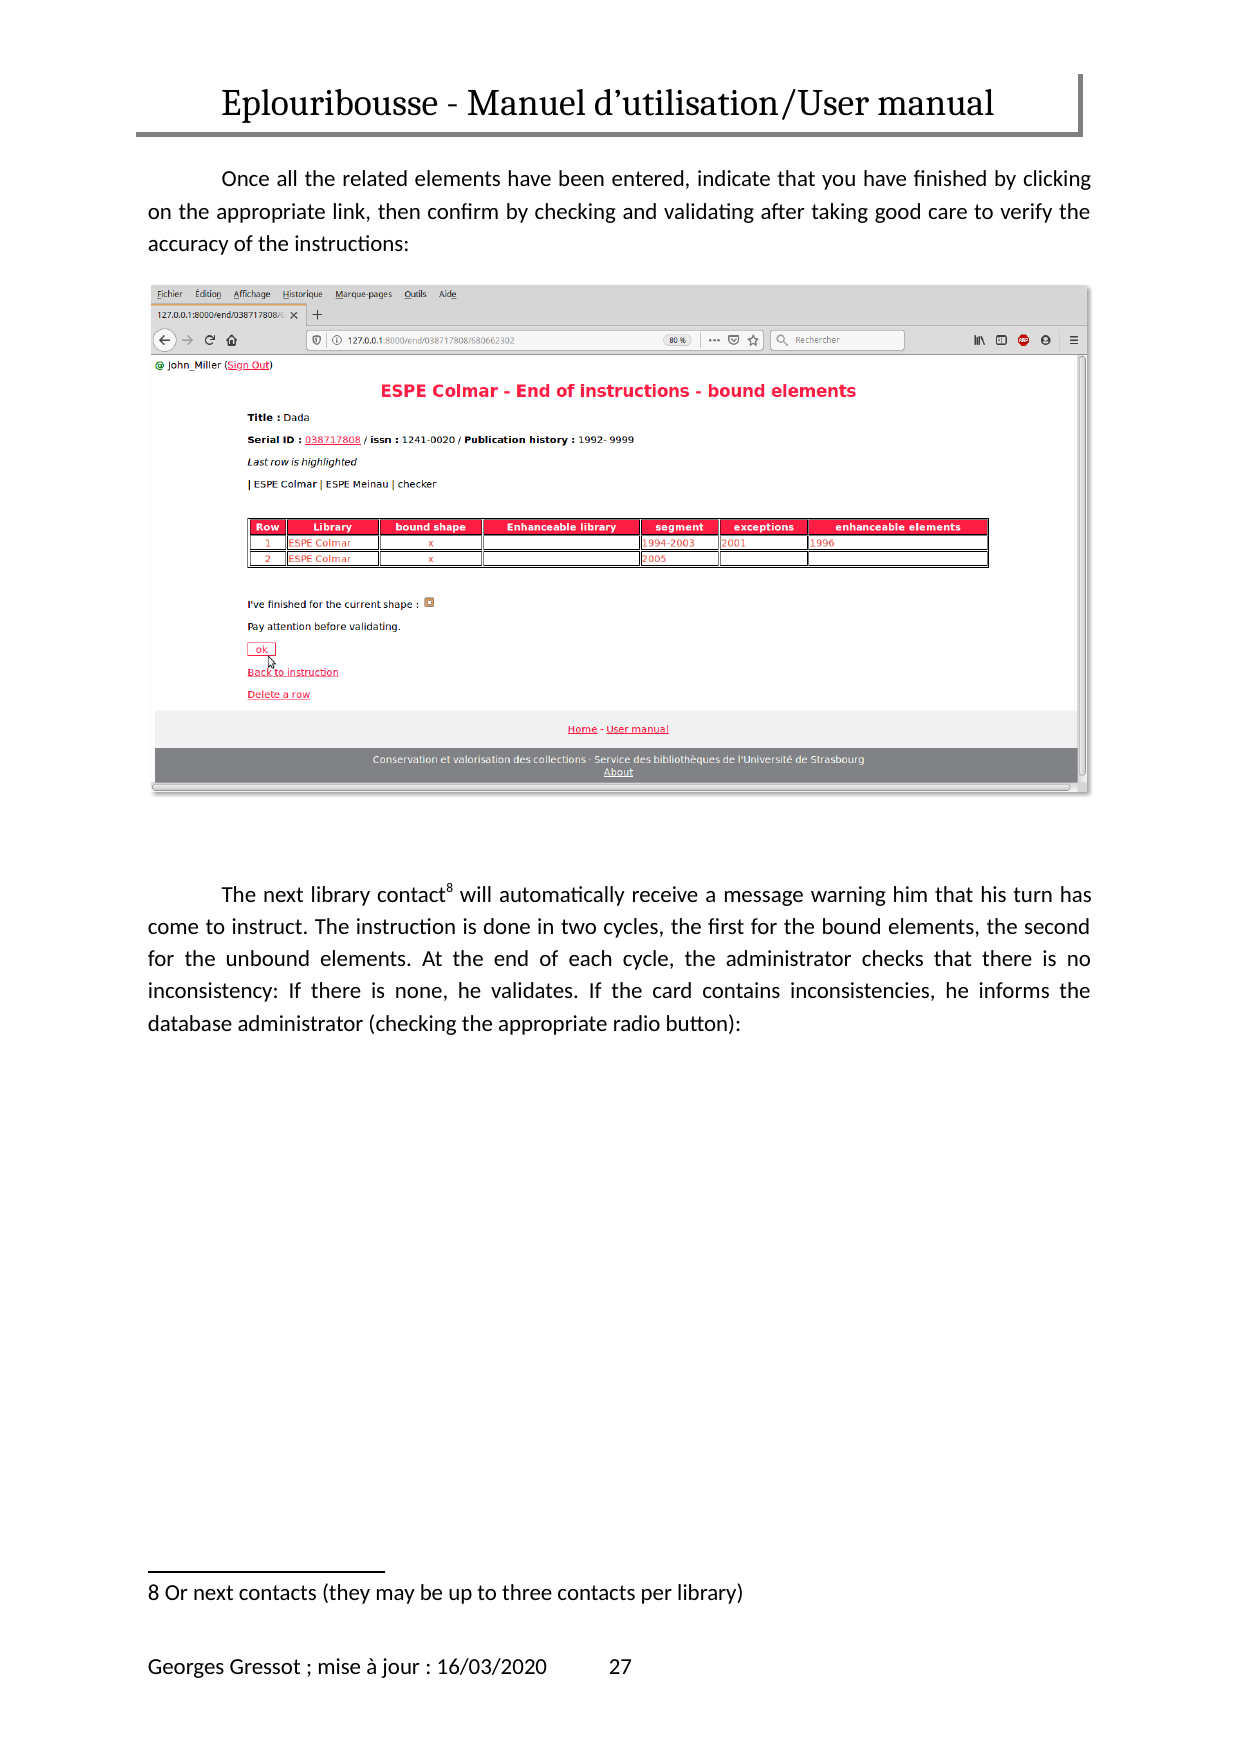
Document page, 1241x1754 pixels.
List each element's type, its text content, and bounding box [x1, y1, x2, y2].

picture [147, 282, 1093, 798]
text The next library contact will automatically receive a message warning him that his turn has come to instruct. The instruction is done in two cycles, the first for the bound elements, the second for the unbound elements. At the end of each cycle, the administrator checks that there is no inconsistency: If there is none, he validates. If the card contains inconsistencies, he informs the database administrator (checking the appropriate radio button): [148, 880, 1093, 1037]
text Or next contacts (they may be up to three contacts per library) [148, 1578, 1093, 1606]
text Once all the related elements have been entered, indicate that you have finished by clicking on the appropriate link, then confirm by checking and validating after taking good care to verify the accuracy of the instructions: [148, 164, 1093, 257]
